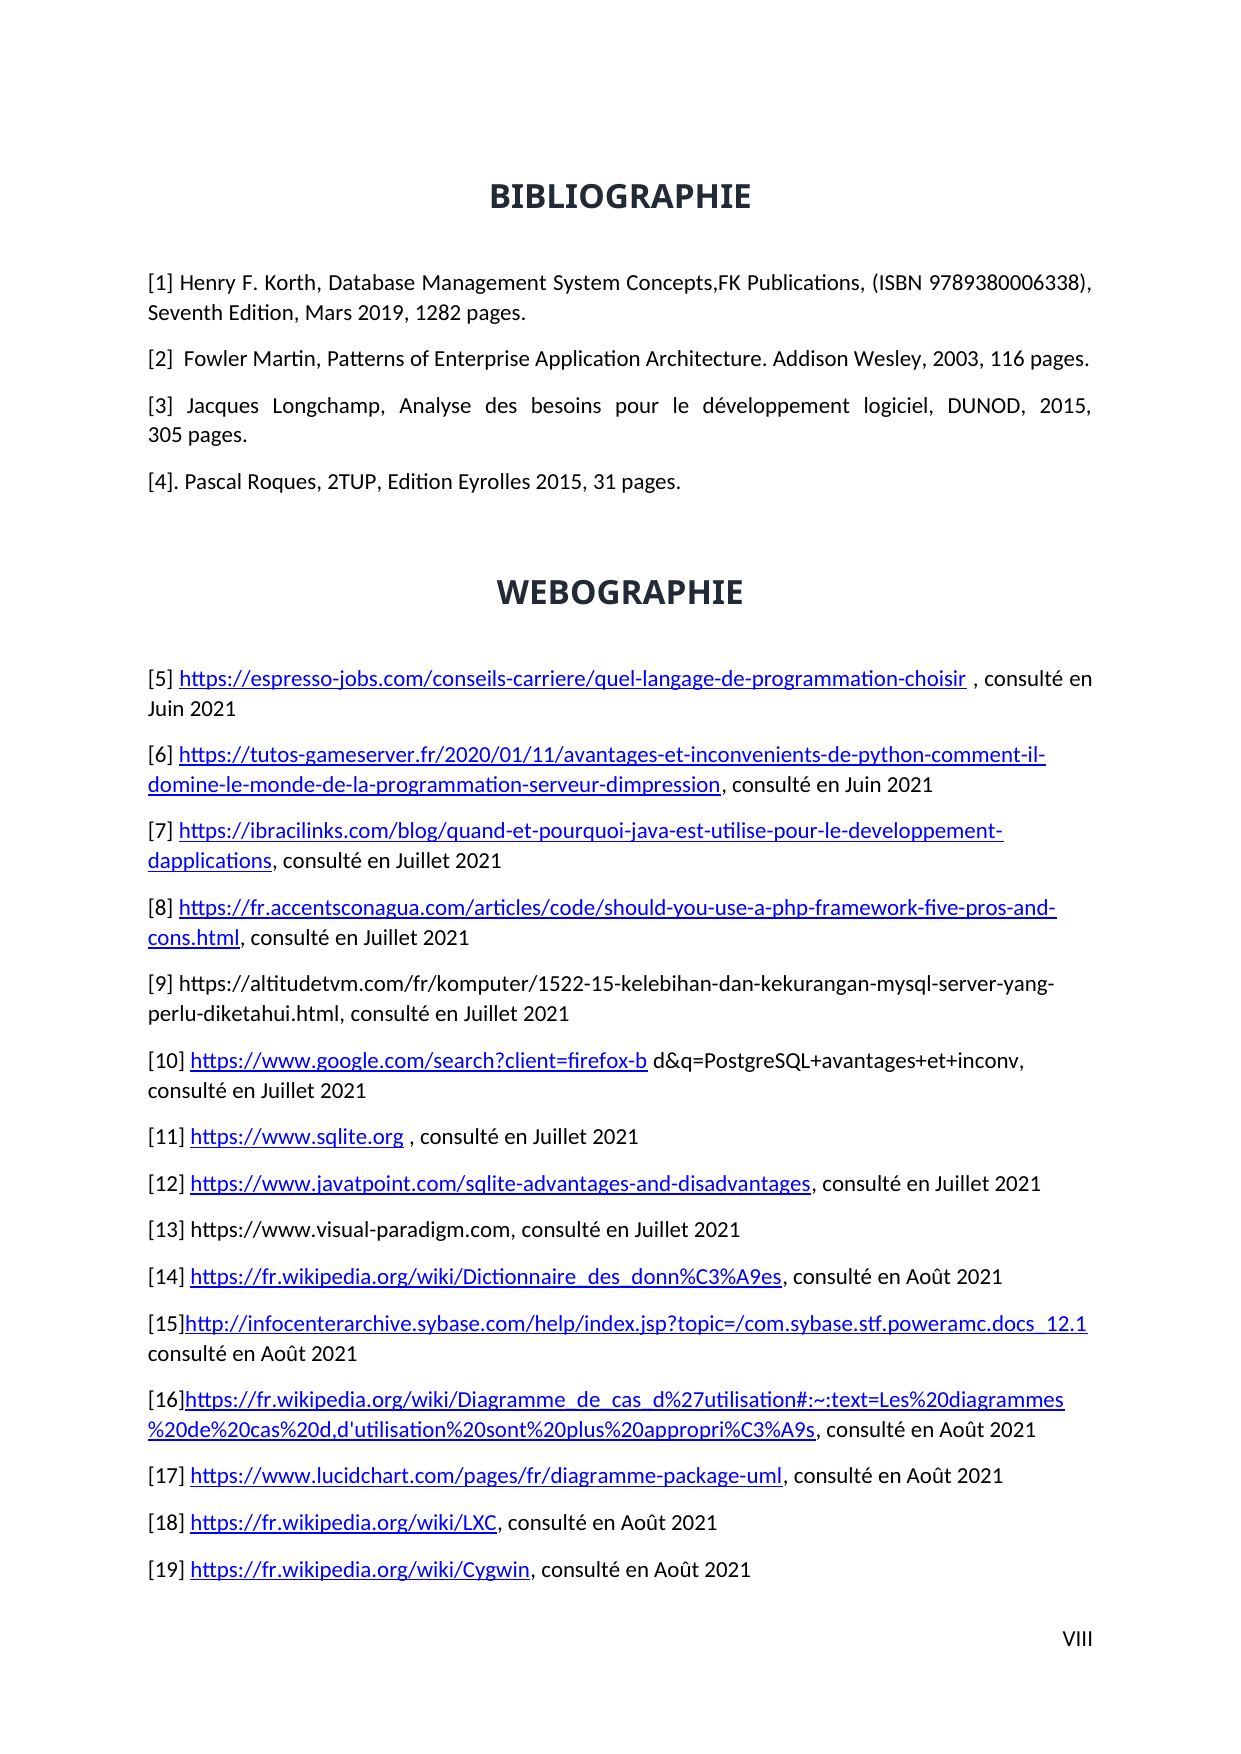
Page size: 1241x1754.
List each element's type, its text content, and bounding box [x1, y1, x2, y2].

text [9] https://altitudetvm.com/fr/komputer/1522-15-kelebihan-dan-kekurangan-mysql-server-yang-perlu-diketahui.html, consulté en Juillet 2021 [148, 969, 1093, 1027]
text [14] https://fr.wikipedia.org/wiki/Dictionnaire_des_donn%C3%A9es, consulté en Août 2021 [148, 1262, 1093, 1290]
text [10] https://www.google.com/search?client=firefox-b d&q=PostgreSQL+avantages+et+inconv, consulté en Juillet 2021 [148, 1046, 1093, 1104]
subtitle BIBLIOGRAPHIE [148, 173, 1093, 218]
text [12] https://www.javatpoint.com/sqlite-advantages-and-disadvantages, consulté en Juillet 2021 [148, 1169, 1093, 1197]
text [7] https://ibracilinks.com/blog/quand-et-pourquoi-java-est-utilise-pour-le-developpement-dapplications, consulté en Juillet 2021 [148, 817, 1093, 874]
text [19] https://fr.wikipedia.org/wiki/Cygwin, consulté en Août 2021 [148, 1555, 1093, 1583]
text [18] https://fr.wikipedia.org/wiki/LXC, consulté en Août 2021 [148, 1508, 1093, 1536]
text [6] https://tutos-gameserver.fr/2020/01/11/avantages-et-inconvenients-de-python-comment-il-domine-le-monde-de-la-programmation-serveur-dimpression, consulté en Juin 2021 [148, 740, 1093, 798]
text [17] https://www.lucidchart.com/pages/fr/diagramme-package-uml, consulté en Août 2021 [148, 1462, 1093, 1490]
text [1] Henry F. Korth, Database Management System Concepts,FK Publications, (ISBN 9789380006338), Seventh Edition, Mars 2019, 1282 pages. [148, 268, 1093, 326]
text [4]. Pascal Roques, 2TUP, Edition Eyrolles 2015, 31 pages. [148, 467, 1093, 495]
text [16]https://fr.wikipedia.org/wiki/Diagramme_de_cas_d%27utilisation#:~:text=Les%20diagrammes%20de%20cas%20d,d'utilisation%20sont%20plus%20appropri%C3%A9s, consulté en Août 2021 [148, 1385, 1093, 1443]
text [13] https://www.visual-paradigm.com, consulté en Juillet 2021 [148, 1216, 1093, 1244]
subtitle WEBOGRAPHIE [148, 569, 1093, 614]
text [3] Jacques Longchamp, Analyse des besoins pour le développement logiciel, DUNOD, 2015, 305 pages. [148, 391, 1093, 449]
text [5] https://espresso-jobs.com/conseils-carriere/quel-langage-de-programmation-choisir , consulté en Juin 2021 [148, 664, 1093, 722]
text [11] https://www.sqlite.org , consulté en Juillet 2021 [148, 1122, 1093, 1151]
text [15]http://infocenterarchive.sybase.com/help/index.jsp?topic=/com.sybase.stf.poweramc.docs_12.1 consulté en Août 2021 [148, 1309, 1093, 1367]
text [8] https://fr.accentsconagua.com/articles/code/should-you-use-a-php-framework-five-pros-and-cons.html, consulté en Juillet 2021 [148, 893, 1093, 951]
text [2] Fowler Martin, Patterns of Enterprise Application Architecture. Addison Wesley, 2003, 116 pages. [148, 344, 1093, 372]
